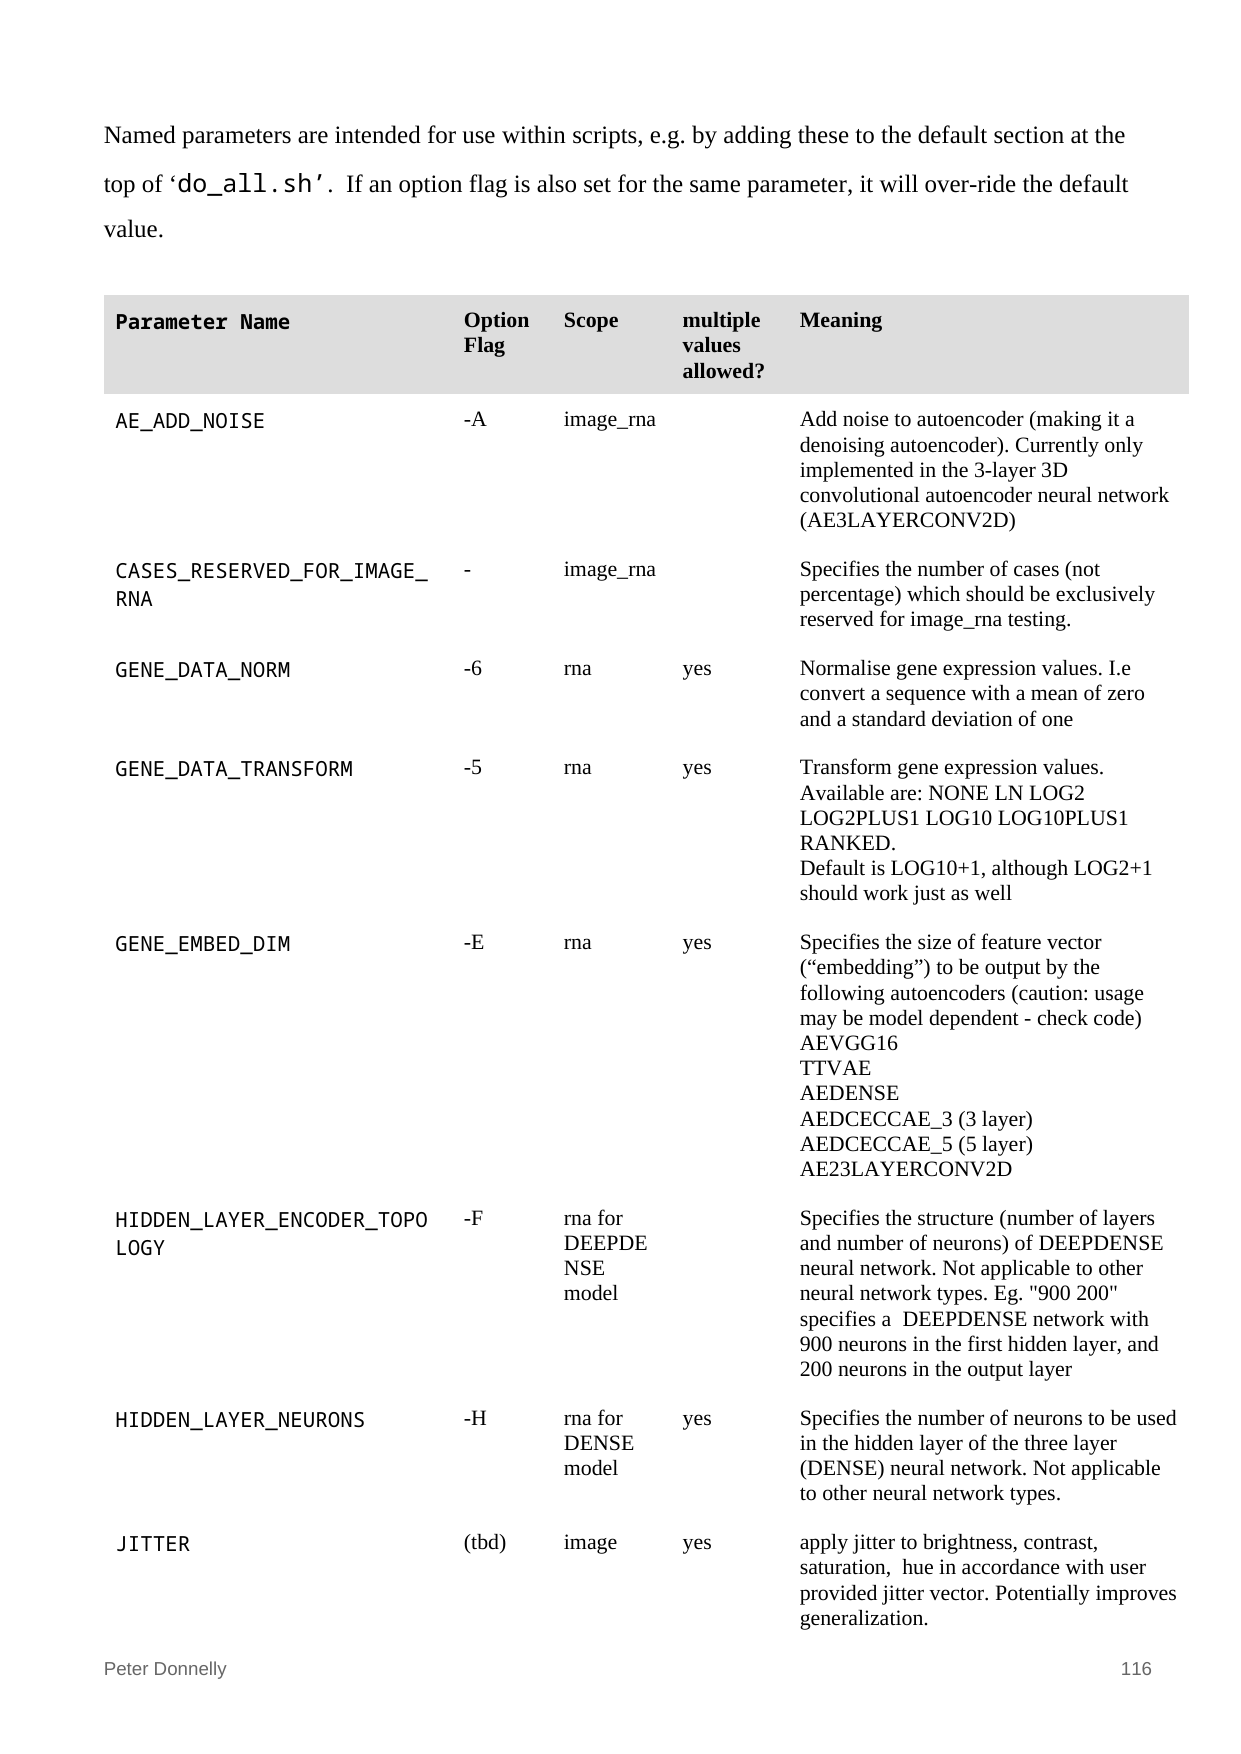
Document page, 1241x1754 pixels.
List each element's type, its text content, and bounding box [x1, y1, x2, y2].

table_cell yes [671, 743, 788, 917]
table_cell Specifies the number of neurons to be used in the hidden layer of the three layer (DENSE) neural network. Not applicable to other neural network types. [788, 1393, 1189, 1517]
table_cell image [552, 1517, 671, 1642]
table_cell yes [671, 917, 788, 1193]
table_cell yes [671, 1517, 788, 1642]
table_cell HIDDEN_LAYER_ENCODER_TOPOLOGY [104, 1193, 452, 1393]
table_cell AE_ADD_NOISE [104, 395, 452, 544]
table_cell (tbd) [452, 1517, 552, 1642]
table_cell rna for DEEPDENSE model [552, 1193, 671, 1393]
table_cell Specifies the structure (number of layers and number of neurons) of DEEPDENSE neural network. Not applicable to other neural network types. Eg. "900 200" specifies a DEEPDENSE network with 900 neurons in the first hidden layer, and 200 neurons in the output layer [788, 1193, 1189, 1393]
table_cell Specifies the size of feature vector (“embedding”) to be output by the following autoencoders (caution: usage may be model dependent - check code) AEVGG16 TTVAE AEDENSE AEDCECCAE_3 (3 layer) AEDCECCAE_5 (5 layer) AE23LAYERCONV2D [788, 917, 1189, 1193]
table_cell Specifies the number of cases (not percentage) which should be exclusively reserved for image_rna testing. [788, 544, 1189, 643]
table_cell rna [552, 743, 671, 917]
table_cell rna for DENSE model [552, 1393, 671, 1517]
table_cell - [452, 544, 552, 643]
text Named parameters are intended for use within scripts, e.g. by adding these to the default section at the top of ‘do_all.sh’. If an option flag is also set for the same parameter, it will over-ride the default value. [103, 120, 1146, 243]
table_cell Normalise gene expression values. I.e convert a sequence with a mean of zero and a standard deviation of one [788, 643, 1189, 742]
table_header multiple values allowed? [671, 295, 788, 394]
table_cell image_rna [552, 544, 671, 643]
table_cell -H [452, 1393, 552, 1517]
table_cell apply jitter to brightness, contrast, saturation, hue in accordance with user provided jitter vector. Potentially improves generalization. [788, 1517, 1189, 1642]
table_cell -6 [452, 643, 552, 742]
table_cell Transform gene expression values. Available are: NONE LN LOG2 LOG2PLUS1 LOG10 LOG10PLUS1 RANKED. Default is LOG10+1, although LOG2+1 should work just as well [788, 743, 1189, 917]
table_cell -A [452, 395, 552, 544]
table_cell JITTER [104, 1517, 452, 1642]
table_cell rna [552, 917, 671, 1193]
table_cell GENE_DATA_NORM [104, 643, 452, 742]
table_cell yes [671, 643, 788, 742]
table_cell -5 [452, 743, 552, 917]
table_cell HIDDEN_LAYER_NEURONS [104, 1393, 452, 1517]
table_cell rna [552, 643, 671, 742]
table_cell CASES_RESERVED_FOR_IMAGE_RNA [104, 544, 452, 643]
table_header Scope [552, 295, 671, 394]
table_cell Add noise to autoencoder (making it a denoising autoencoder). Currently only implemented in the 3-layer 3D convolutional autoencoder neural network (AE3LAYERCONV2D) [788, 395, 1189, 544]
table_cell yes [671, 1393, 788, 1517]
table_cell [671, 395, 788, 544]
table_cell image_rna [552, 395, 671, 544]
table_cell -E [452, 917, 552, 1193]
table_cell [671, 1193, 788, 1393]
table_cell [671, 544, 788, 643]
table_cell GENE_EMBED_DIM [104, 917, 452, 1193]
table_cell -F [452, 1193, 552, 1393]
table_cell GENE_DATA_TRANSFORM [104, 743, 452, 917]
table_header Meaning [788, 295, 1189, 394]
table_header Parameter Name [104, 295, 452, 394]
table_header Option Flag [452, 295, 552, 394]
